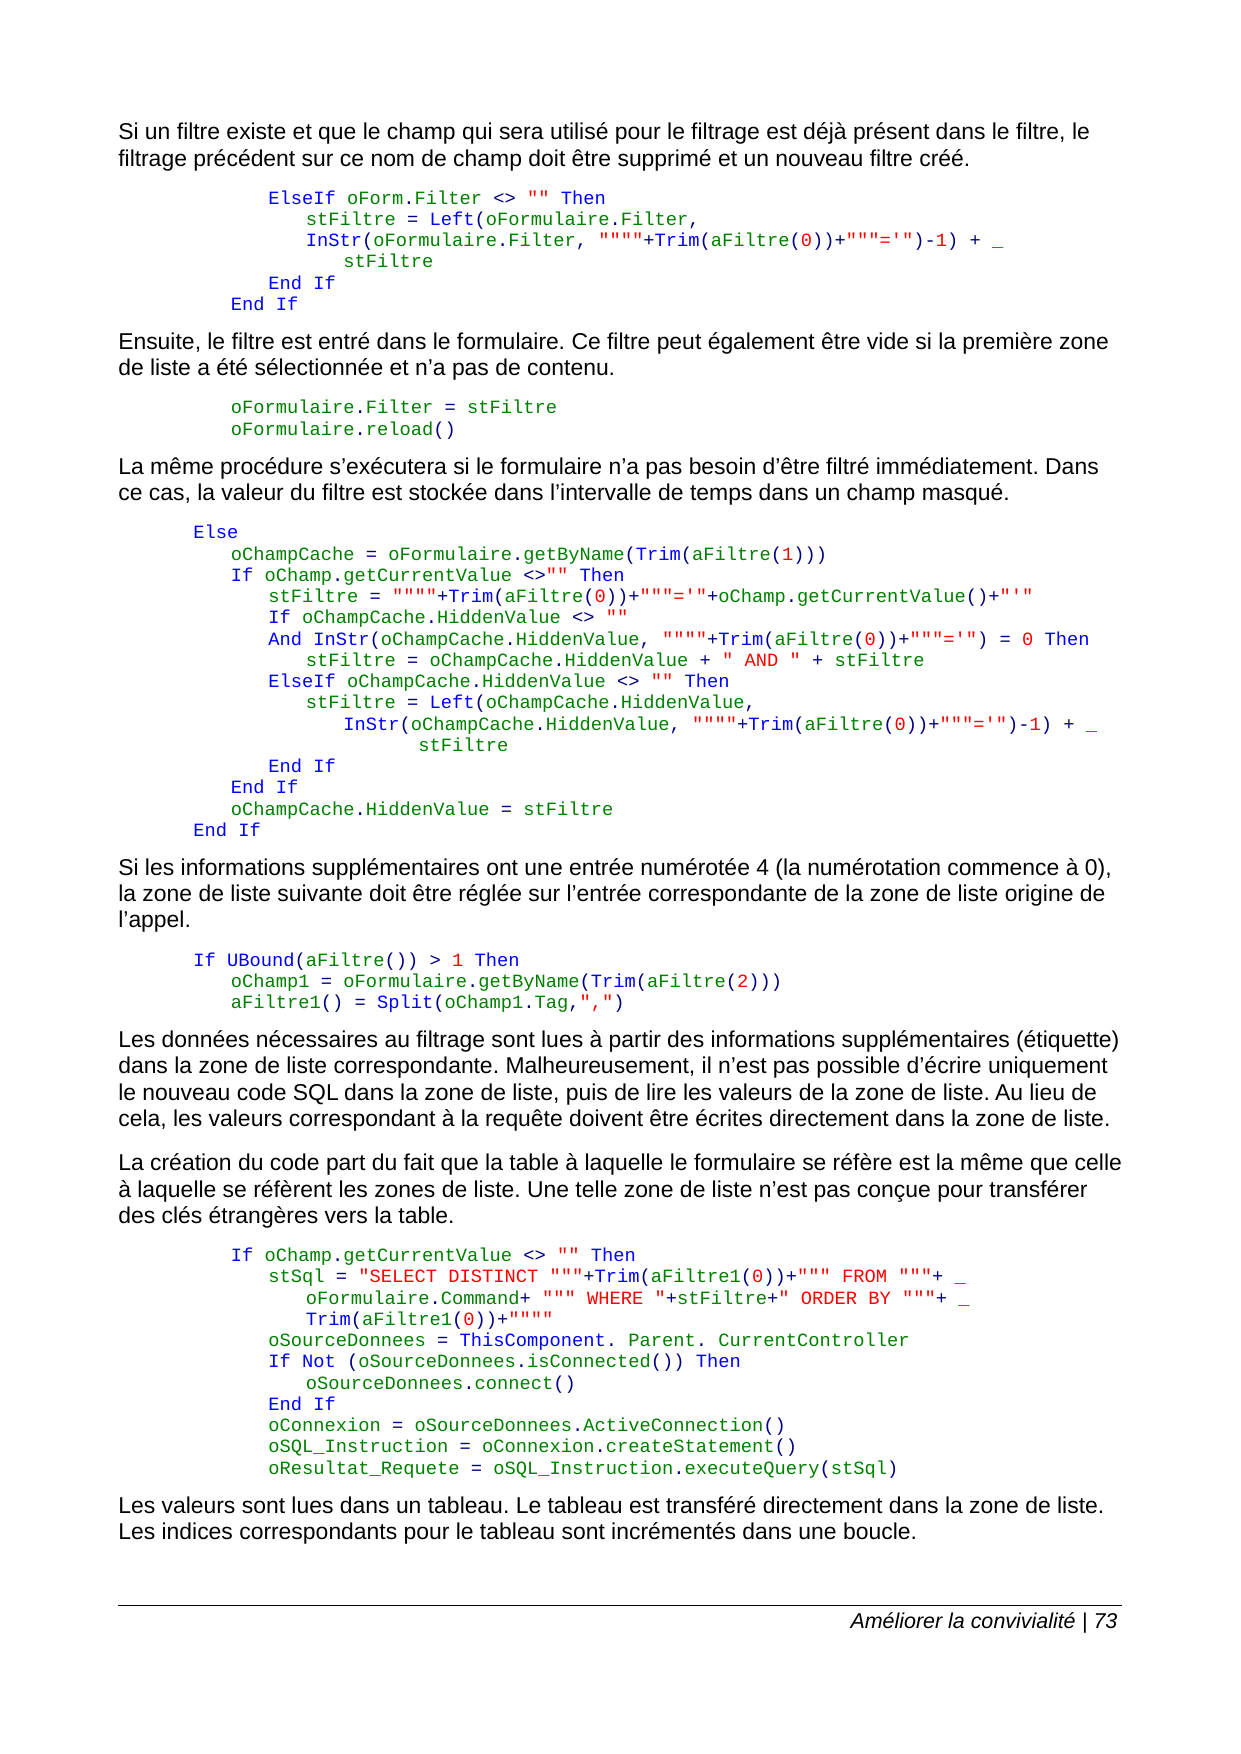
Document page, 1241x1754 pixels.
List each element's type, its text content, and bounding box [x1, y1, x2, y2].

text aFiltre1() = Split(oChamp1.Tag,",") [156, 993, 1122, 1014]
text La création du code part du fait que la table à laquelle le formulaire se réfère est la même que celle à laquelle se réfèrent les zones de liste. Une telle zone de liste n’est pas conçue pour transférer des clés étrangères vers la table. [118, 1149, 1122, 1228]
text Si un filtre existe et que le champ qui sera utilisé pour le filtrage est déjà présent dans le filtre, le filtrage précédent sur ce nom de champ doit être supprimé et un nouveau filtre créé. [118, 118, 1122, 171]
text stFiltre = """"+Trim(aFiltre(0))+"""='"+oChamp.getCurrentValue()+"'" [156, 587, 1122, 608]
text InStr(oChampCache.HiddenValue, """"+Trim(aFiltre(0))+"""='")-1) + _ stFiltre [156, 714, 1122, 757]
text End If [156, 1395, 1122, 1416]
text Else [156, 523, 1122, 544]
text stFiltre = oChampCache.HiddenValue + " AND " + stFiltre [156, 651, 1122, 672]
text If oChamp.getCurrentValue <>"" Then [156, 566, 1122, 587]
text InStr(oFormulaire.Filter, """"+Trim(aFiltre(0))+"""='")-1) + _ stFiltre [156, 231, 1122, 273]
text Les données nécessaires au filtrage sont lues à partir des informations supplémentaires (étiquette) dans la zone de liste correspondante. Malheureusement, il n’est pas possible d’écrire uniquement le nouveau code SQL dans la zone de liste, puis de lire les valeurs de la zone de liste. Au lieu de cela, les valeurs correspondant à la requête doivent être écrites directement dans la zone de liste. [118, 1026, 1122, 1132]
text End If [156, 821, 1122, 842]
text oConnexion = oSourceDonnees.ActiveConnection() [156, 1416, 1122, 1437]
text stSql = "SELECT DISTINCT """+Trim(aFiltre1(0))+""" FROM """+ _ oFormulaire.Command+ """ WHERE "+stFiltre+" ORDER BY """+ _ Trim(aFiltre1(0))+"""" [156, 1267, 1122, 1331]
text End If [156, 778, 1122, 799]
text oSQL_Instruction = oConnexion.createStatement() [156, 1437, 1122, 1458]
text ElseIf oChampCache.HiddenValue <> "" Then [156, 672, 1122, 693]
text If Not (oSourceDonnees.isConnected()) Then [156, 1352, 1122, 1373]
text And InStr(oChampCache.HiddenValue, """"+Trim(aFiltre(0))+"""='") = 0 Then [156, 629, 1122, 651]
text Si les informations supplémentaires ont une entrée numérotée 4 (la numérotation commence à 0), la zone de liste suivante doit être réglée sur l’entrée correspondante de la zone de liste origine de l’appel. [118, 854, 1122, 933]
text Ensuite, le filtre est entré dans le formulaire. Ce filtre peut également être vide si la première zone de liste a été sélectionnée et n’a pas de contenu. [118, 328, 1122, 381]
text oSourceDonnees.connect() [156, 1373, 1122, 1395]
text oChampCache.HiddenValue = stFiltre [156, 799, 1122, 821]
text oFormulaire.reload() [156, 419, 1122, 441]
text stFiltre = Left(oFormulaire.Filter, [156, 210, 1122, 231]
text End If [156, 273, 1122, 295]
text oResultat_Requete = oSQL_Instruction.executeQuery(stSql) [156, 1458, 1122, 1480]
text If oChampCache.HiddenValue <> "" [156, 608, 1122, 629]
text oSourceDonnees = ThisComponent. Parent. CurrentController [156, 1331, 1122, 1352]
text End If [156, 295, 1122, 316]
text ElseIf oForm.Filter <> "" Then [156, 188, 1122, 210]
text La même procédure s’exécutera si le formulaire n’a pas besoin d’être filtré immédiatement. Dans ce cas, la valeur du filtre est stockée dans l’intervalle de temps dans un champ masqué. [118, 453, 1122, 505]
text oFormulaire.Filter = stFiltre [156, 398, 1122, 419]
text stFiltre = Left(oChampCache.HiddenValue, [156, 693, 1122, 714]
text If oChamp.getCurrentValue <> "" Then [156, 1246, 1122, 1267]
text End If [156, 757, 1122, 778]
text oChamp1 = oFormulaire.getByName(Trim(aFiltre(2))) [156, 972, 1122, 993]
text oChampCache = oFormulaire.getByName(Trim(aFiltre(1))) [156, 544, 1122, 566]
text Les valeurs sont lues dans un tableau. Le tableau est transféré directement dans la zone de liste. Les indices correspondants pour le tableau sont incrémentés dans une boucle. [118, 1492, 1122, 1544]
text If UBound(aFiltre()) > 1 Then [156, 951, 1122, 972]
